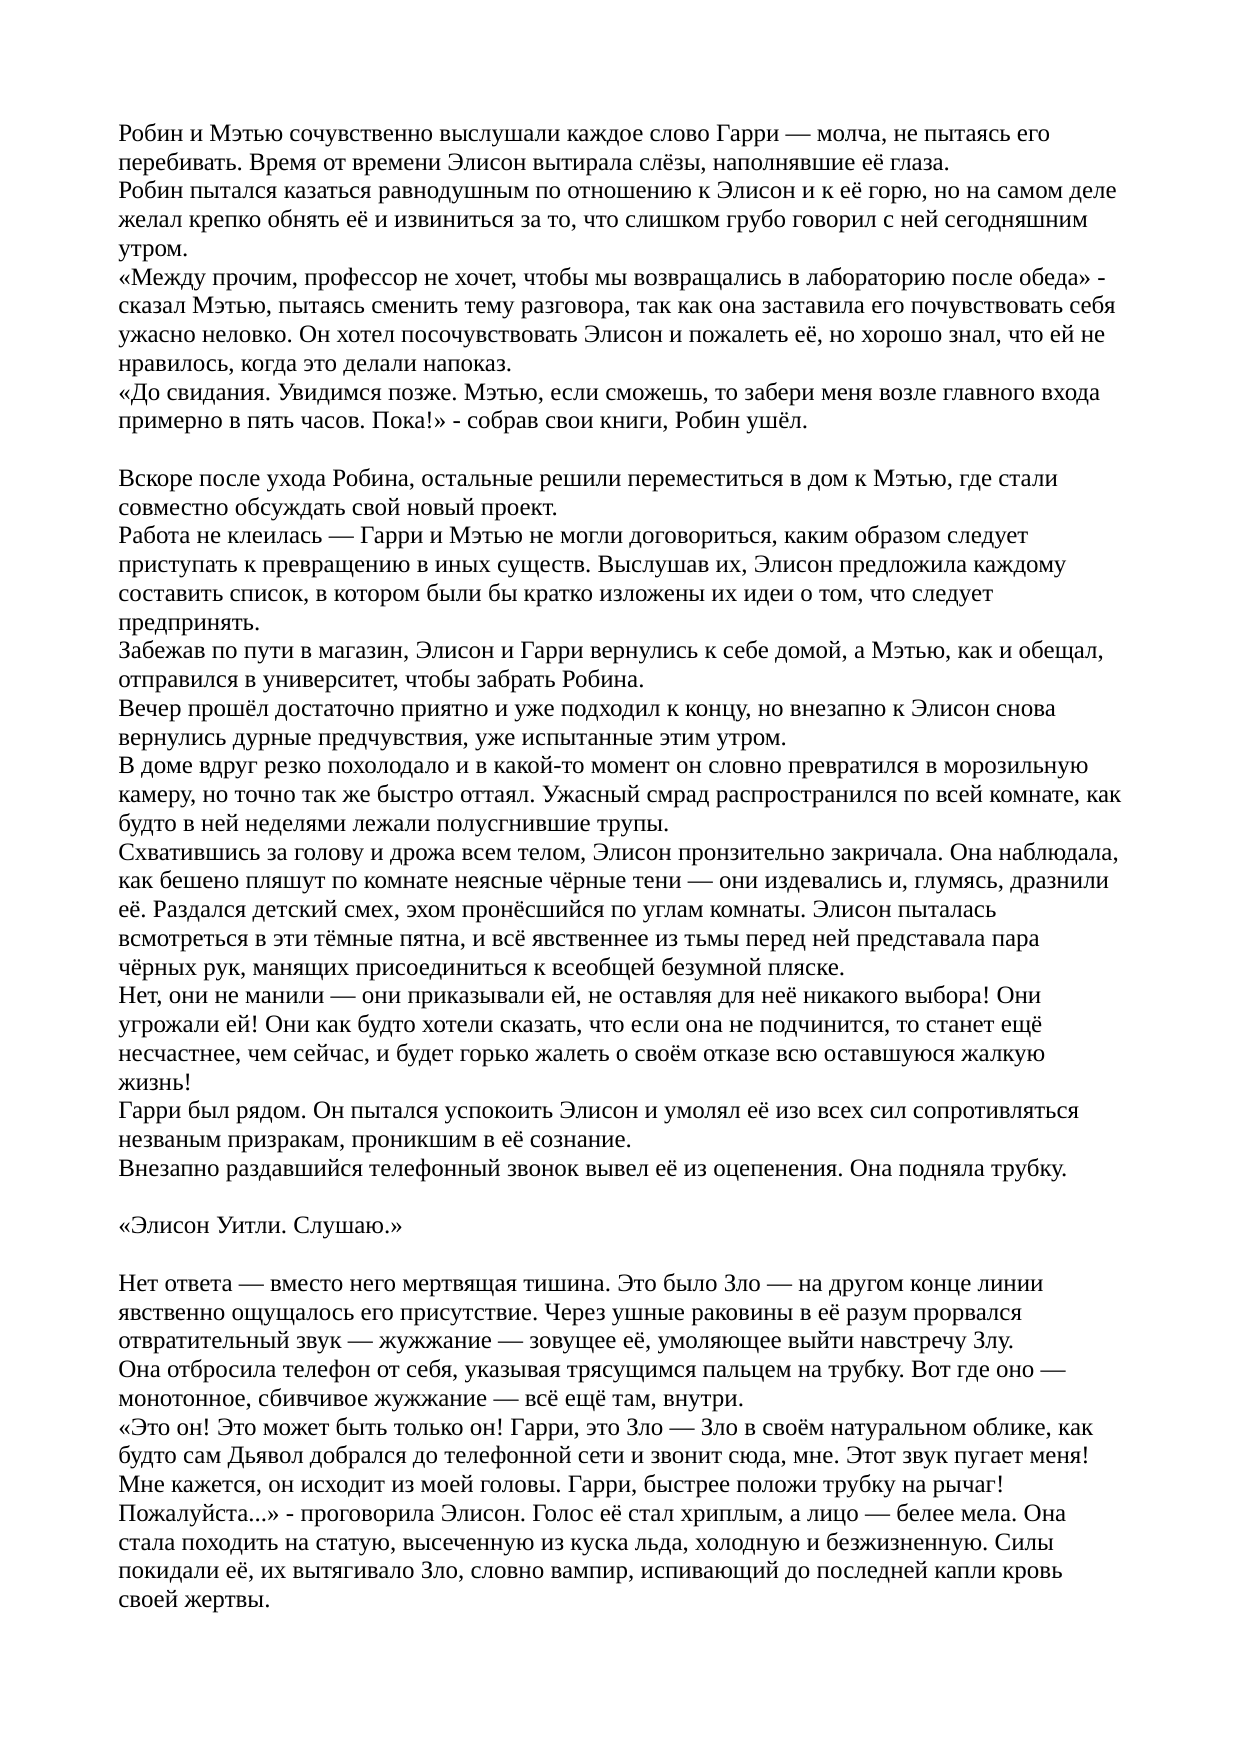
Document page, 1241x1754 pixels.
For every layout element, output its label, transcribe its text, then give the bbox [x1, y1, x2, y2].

text «Элисон Уитли. Слушаю.» [118, 1211, 1122, 1239]
text Вечер прошёл достаточно приятно и уже подходил к концу, но внезапно к Элисон снова вернулись дурные предчувствия, уже испытанные этим утром. [118, 693, 1122, 751]
text «Это он! Это может быть только он! Гарри, это Зло — Зло в своём натуральном облике, как будто сам Дьявол добрался до телефонной сети и звонит сюда, мне. Этот звук пугает меня! Мне кажется, он исходит из моей головы. Гарри, быстрее положи трубку на рычаг! Пожалуйста...» - проговорила Элисон. Голос её стал хриплым, а лицо — белее мела. Она стала походить на статую, высеченную из куска льда, холодную и безжизненную. Силы покидали её, их вытягивало Зло, словно вампир, испивающий до последней капли кровь своей жертвы. [118, 1412, 1122, 1613]
text Забежав по пути в магазин, Элисон и Гарри вернулись к себе домой, а Мэтью, как и обещал, отправился в университет, чтобы забрать Робина. [118, 636, 1122, 693]
text Нет ответа — вместо него мертвящая тишина. Это было Зло — на другом конце линии явственно ощущалось его присутствие. Через ушные раковины в её разум прорвался отвратительный звук — жужжание — зовущее её, умоляющее выйти навстречу Злу. [118, 1268, 1122, 1354]
text Вскоре после ухода Робина, остальные решили переместиться в дом к Мэтью, где стали совместно обсуждать свой новый проект. [118, 463, 1122, 521]
text Робин и Мэтью сочувственно выслушали каждое слово Гарри — молча, не пытаясь его перебивать. Время от времени Элисон вытирала слёзы, наполнявшие её глаза. [118, 118, 1122, 176]
text Нет, они не манили — они приказывали ей, не оставляя для неё никакого выбора! Они угрожали ей! Они как будто хотели сказать, что если она не подчинится, то станет ещё несчастнее, чем сейчас, и будет горько жалеть о своём отказе всю оставшуюся жалкую жизнь! [118, 981, 1122, 1096]
text «Между прочим, профессор не хочет, чтобы мы возвращались в лабораторию после обеда» - сказал Мэтью, пытаясь сменить тему разговора, так как она заставила его почувствовать себя ужасно неловко. Он хотел посочувствовать Элисон и пожалеть её, но хорошо знал, что ей не нравилось, когда это делали напоказ. [118, 262, 1122, 377]
text «До свидания. Увидимся позже. Мэтью, если сможешь, то забери меня возле главного входа примерно в пять часов. Пока!» - собрав свои книги, Робин ушёл. [118, 377, 1122, 434]
text Работа не клеилась — Гарри и Мэтью не могли договориться, каким образом следует приступать к превращению в иных существ. Выслушав их, Элисон предложила каждому составить список, в котором были бы кратко изложены их идеи о том, что следует предпринять. [118, 521, 1122, 636]
text Она отбросила телефон от себя, указывая трясущимся пальцем на трубку. Вот где оно — монотонное, сбивчивое жужжание — всё ещё там, внутри. [118, 1354, 1122, 1412]
text Робин пытался казаться равнодушным по отношению к Элисон и к её горю, но на самом деле желал крепко обнять её и извиниться за то, что слишком грубо говорил с ней сегодняшним утром. [118, 176, 1122, 262]
text Схватившись за голову и дрожа всем телом, Элисон пронзительно закричала. Она наблюдала, как бешено пляшут по комнате неясные чёрные тени — они издевались и, глумясь, дразнили её. Раздался детский смех, эхом пронёсшийся по углам комнаты. Элисон пыталась всмотреться в эти тёмные пятна, и всё явственнее из тьмы перед ней представала пара чёрных рук, манящих присоединиться к всеобщей безумной пляске. [118, 837, 1122, 981]
text В доме вдруг резко похолодало и в какой-то момент он словно превратился в морозильную камеру, но точно так же быстро оттаял. Ужасный смрад распространился по всей комнате, как будто в ней неделями лежали полусгнившие трупы. [118, 751, 1122, 837]
text Внезапно раздавшийся телефонный звонок вывел её из оцепенения. Она подняла трубку. [118, 1153, 1122, 1182]
text Гарри был рядом. Он пытался успокоить Элисон и умолял её изо всех сил сопротивляться незваным призракам, проникшим в её сознание. [118, 1096, 1122, 1153]
